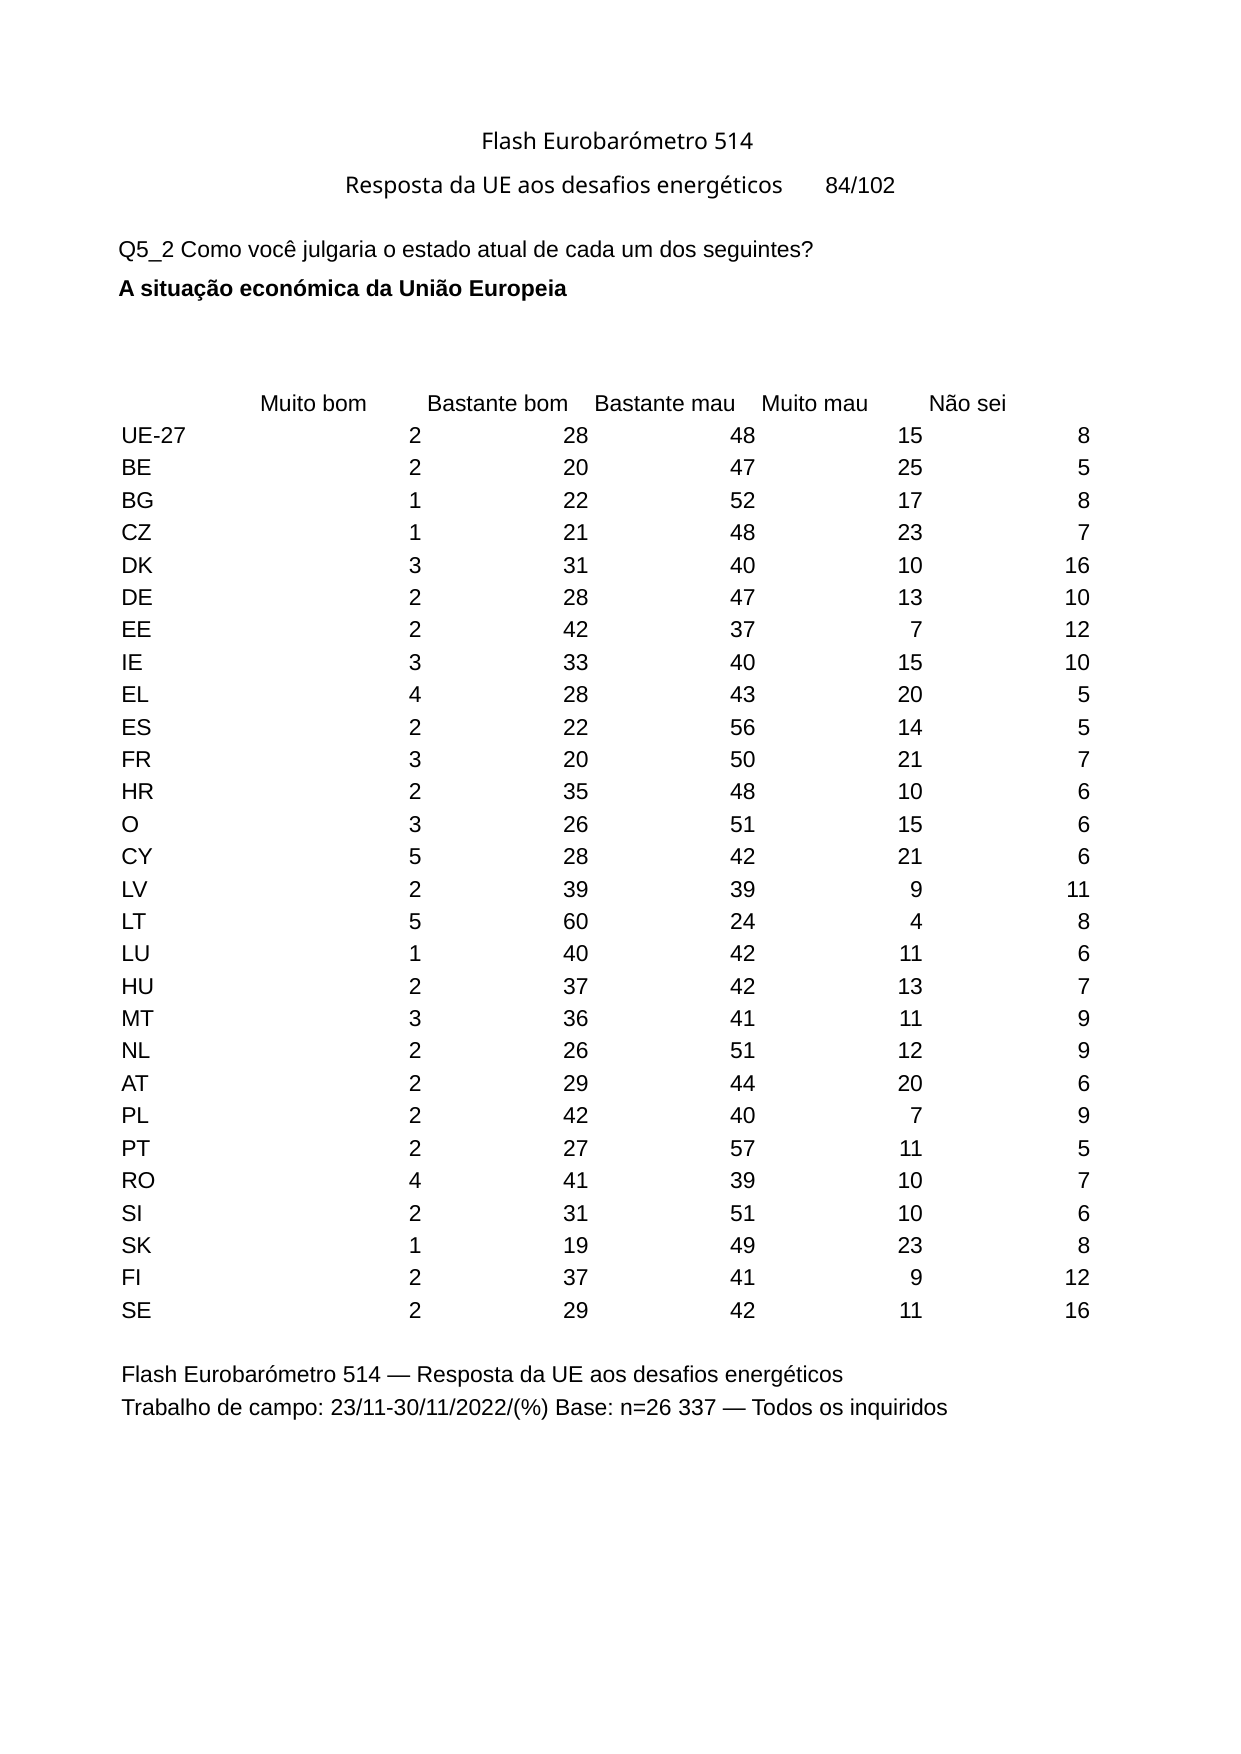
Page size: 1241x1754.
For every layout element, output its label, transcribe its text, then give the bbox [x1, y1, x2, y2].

table_cell 5 [926, 451, 1093, 484]
table_cell 49 [591, 1229, 758, 1261]
table_cell 26 [424, 808, 591, 840]
table_cell DK [118, 549, 257, 581]
table_cell 6 [926, 840, 1093, 872]
table_cell 7 [926, 743, 1093, 775]
table_cell 40 [591, 549, 758, 581]
table_cell 27 [424, 1132, 591, 1164]
table_cell Flash Eurobarómetro 514 — Resposta da UE aos desafios energéticos [118, 1359, 1093, 1391]
table_cell IE [118, 646, 257, 678]
table_cell 12 [926, 1261, 1093, 1294]
table_cell PL [118, 1099, 257, 1132]
table_cell 6 [926, 775, 1093, 808]
table_cell 15 [758, 808, 926, 840]
table_cell 3 [257, 1002, 424, 1034]
table_cell 11 [758, 1002, 926, 1034]
table_cell 1 [257, 516, 424, 548]
table_cell 2 [257, 613, 424, 646]
table_cell 4 [758, 905, 926, 937]
table_cell 6 [926, 808, 1093, 840]
table_cell 2 [257, 451, 424, 484]
table_cell 51 [591, 808, 758, 840]
table_cell 7 [926, 970, 1093, 1002]
table_cell CY [118, 840, 257, 872]
table_cell 2 [257, 419, 424, 451]
table_cell 10 [926, 646, 1093, 678]
table_header [118, 387, 257, 419]
table_cell 31 [424, 549, 591, 581]
table_cell 11 [926, 873, 1093, 905]
table_cell 9 [926, 1099, 1093, 1132]
table_cell 2 [257, 1196, 424, 1229]
table_cell [257, 1326, 424, 1358]
table_cell 7 [758, 1099, 926, 1132]
table_cell 13 [758, 581, 926, 613]
table_cell 5 [926, 711, 1093, 743]
table_cell 33 [424, 646, 591, 678]
table_cell 37 [424, 970, 591, 1002]
table_cell 4 [257, 1164, 424, 1196]
table_cell [758, 1326, 926, 1358]
table_cell 24 [591, 905, 758, 937]
table_cell LV [118, 873, 257, 905]
table_cell HU [118, 970, 257, 1002]
table_cell 6 [926, 1067, 1093, 1099]
table_cell 2 [257, 775, 424, 808]
table_cell 1 [257, 1229, 424, 1261]
table_cell 51 [591, 1196, 758, 1229]
table_cell 37 [424, 1261, 591, 1294]
table_cell 2 [257, 711, 424, 743]
table_cell MT [118, 1002, 257, 1034]
table_cell 9 [758, 873, 926, 905]
table_cell 10 [758, 549, 926, 581]
table_cell UE-27 [118, 419, 257, 451]
table_cell 21 [758, 743, 926, 775]
table_cell 42 [591, 937, 758, 970]
table_cell 39 [591, 1164, 758, 1196]
table_cell 56 [591, 711, 758, 743]
table_cell 16 [926, 1294, 1093, 1326]
table_cell 9 [926, 1002, 1093, 1034]
table_cell 21 [424, 516, 591, 548]
table_cell NL [118, 1035, 257, 1067]
table_cell 10 [758, 775, 926, 808]
table_cell BG [118, 484, 257, 516]
table_cell DE [118, 581, 257, 613]
table_cell 28 [424, 419, 591, 451]
table_cell 48 [591, 775, 758, 808]
table_cell SE [118, 1294, 257, 1326]
table_cell [118, 1326, 257, 1358]
table_cell 29 [424, 1294, 591, 1326]
table_cell SI [118, 1196, 257, 1229]
table_cell 26 [424, 1035, 591, 1067]
table_cell 52 [591, 484, 758, 516]
table_cell O [118, 808, 257, 840]
table_cell 22 [424, 484, 591, 516]
table_cell PT [118, 1132, 257, 1164]
table_cell 15 [758, 419, 926, 451]
table_cell 20 [424, 743, 591, 775]
table_cell 20 [758, 1067, 926, 1099]
table_cell LU [118, 937, 257, 970]
table_cell 28 [424, 581, 591, 613]
table_cell 2 [257, 970, 424, 1002]
table_cell 42 [424, 613, 591, 646]
table_cell 3 [257, 808, 424, 840]
table_cell 14 [758, 711, 926, 743]
table_cell 40 [591, 646, 758, 678]
table_cell BE [118, 451, 257, 484]
table_cell 2 [257, 1099, 424, 1132]
table_cell FI [118, 1261, 257, 1294]
table_cell EL [118, 678, 257, 711]
table_cell 7 [926, 516, 1093, 548]
table_cell 1 [257, 937, 424, 970]
table_cell 28 [424, 678, 591, 711]
table_cell 1 [257, 484, 424, 516]
table_cell 60 [424, 905, 591, 937]
table_cell 2 [257, 1261, 424, 1294]
table_cell 9 [758, 1261, 926, 1294]
table_cell 2 [257, 873, 424, 905]
text A situação económica da União Europeia [118, 275, 1122, 302]
table_cell [591, 1326, 758, 1358]
table_cell 31 [424, 1196, 591, 1229]
table_cell 23 [758, 516, 926, 548]
table_cell 4 [257, 678, 424, 711]
table_cell 10 [758, 1196, 926, 1229]
table_cell 5 [926, 678, 1093, 711]
table_cell [926, 1326, 1093, 1358]
table_cell 10 [926, 581, 1093, 613]
table_cell 37 [591, 613, 758, 646]
table_header Muito mau [758, 387, 926, 419]
table_cell 13 [758, 970, 926, 1002]
table_cell 8 [926, 484, 1093, 516]
table_header Não sei [926, 387, 1093, 419]
text Q5_2 Como você julgaria o estado atual de cada um dos seguintes? [118, 236, 1122, 262]
table_cell 35 [424, 775, 591, 808]
table_cell 6 [926, 1196, 1093, 1229]
table_cell 48 [591, 516, 758, 548]
table_cell 17 [758, 484, 926, 516]
table_cell 50 [591, 743, 758, 775]
table_cell FR [118, 743, 257, 775]
table_cell 2 [257, 1035, 424, 1067]
table_cell Trabalho de campo: 23/11-30/11/2022/(%) Base: n=26 337 — Todos os inquiridos [118, 1391, 1093, 1423]
table_cell 2 [257, 581, 424, 613]
table_cell 7 [758, 613, 926, 646]
table_cell 3 [257, 549, 424, 581]
table_cell 57 [591, 1132, 758, 1164]
table_cell 28 [424, 840, 591, 872]
table_cell SK [118, 1229, 257, 1261]
table_cell 2 [257, 1132, 424, 1164]
table_cell 3 [257, 743, 424, 775]
table_cell 42 [424, 1099, 591, 1132]
table_cell 8 [926, 1229, 1093, 1261]
table_header Bastante bom [424, 387, 591, 419]
table_cell 6 [926, 937, 1093, 970]
table_cell [424, 1326, 591, 1358]
table_cell HR [118, 775, 257, 808]
table_cell 47 [591, 581, 758, 613]
table_cell 41 [591, 1261, 758, 1294]
table_cell 42 [591, 1294, 758, 1326]
table_cell 15 [758, 646, 926, 678]
table_cell 29 [424, 1067, 591, 1099]
table_cell 11 [758, 1132, 926, 1164]
table_cell 3 [257, 646, 424, 678]
table_cell LT [118, 905, 257, 937]
table_cell 51 [591, 1035, 758, 1067]
table_cell AT [118, 1067, 257, 1099]
table_cell 5 [257, 905, 424, 937]
table_cell ES [118, 711, 257, 743]
table_cell 40 [424, 937, 591, 970]
table_cell 43 [591, 678, 758, 711]
table_cell 23 [758, 1229, 926, 1261]
table_cell 41 [424, 1164, 591, 1196]
table_cell 20 [424, 451, 591, 484]
table_cell 20 [758, 678, 926, 711]
table_cell 47 [591, 451, 758, 484]
table_cell 5 [257, 840, 424, 872]
table_cell 48 [591, 419, 758, 451]
table_cell 12 [758, 1035, 926, 1067]
table_cell 41 [591, 1002, 758, 1034]
table_cell 7 [926, 1164, 1093, 1196]
table_cell 12 [926, 613, 1093, 646]
table_cell 2 [257, 1294, 424, 1326]
table_cell 11 [758, 937, 926, 970]
table_cell 21 [758, 840, 926, 872]
table_header Bastante mau [591, 387, 758, 419]
table_cell 44 [591, 1067, 758, 1099]
table_cell 40 [591, 1099, 758, 1132]
table_cell RO [118, 1164, 257, 1196]
table_cell 39 [591, 873, 758, 905]
table_cell 19 [424, 1229, 591, 1261]
table_cell 25 [758, 451, 926, 484]
table_header Muito bom [257, 387, 424, 419]
table_cell 36 [424, 1002, 591, 1034]
table_cell EE [118, 613, 257, 646]
table_cell 42 [591, 840, 758, 872]
table_cell 11 [758, 1294, 926, 1326]
table_cell 10 [758, 1164, 926, 1196]
table_cell 16 [926, 549, 1093, 581]
table_cell 8 [926, 905, 1093, 937]
table_cell 2 [257, 1067, 424, 1099]
table_cell CZ [118, 516, 257, 548]
table_cell 39 [424, 873, 591, 905]
table_cell 5 [926, 1132, 1093, 1164]
table_cell 9 [926, 1035, 1093, 1067]
table_cell 42 [591, 970, 758, 1002]
table_cell 22 [424, 711, 591, 743]
table_cell 8 [926, 419, 1093, 451]
